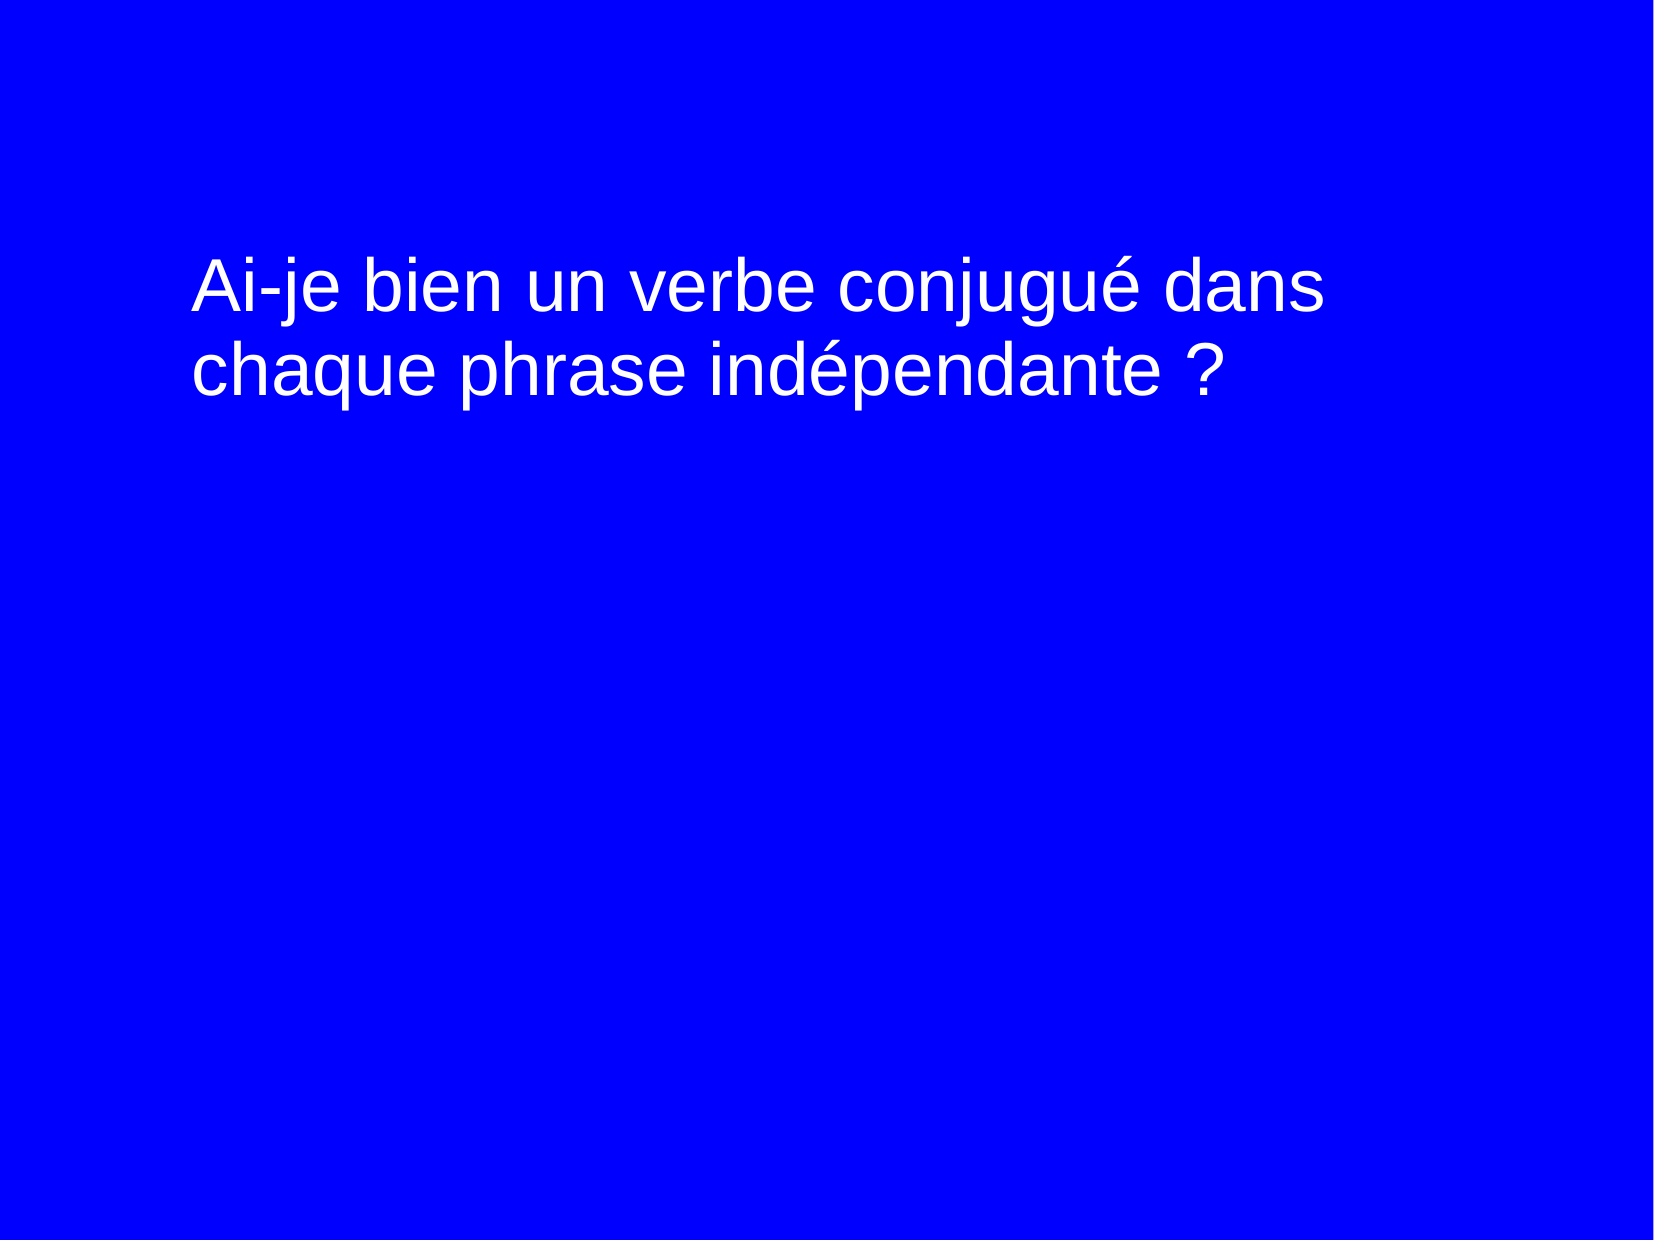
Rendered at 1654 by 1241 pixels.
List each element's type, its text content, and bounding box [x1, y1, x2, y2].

text_box Ai-je bien un verbe conjugué dans chaque phrase indépendante ? [177, 236, 1506, 419]
